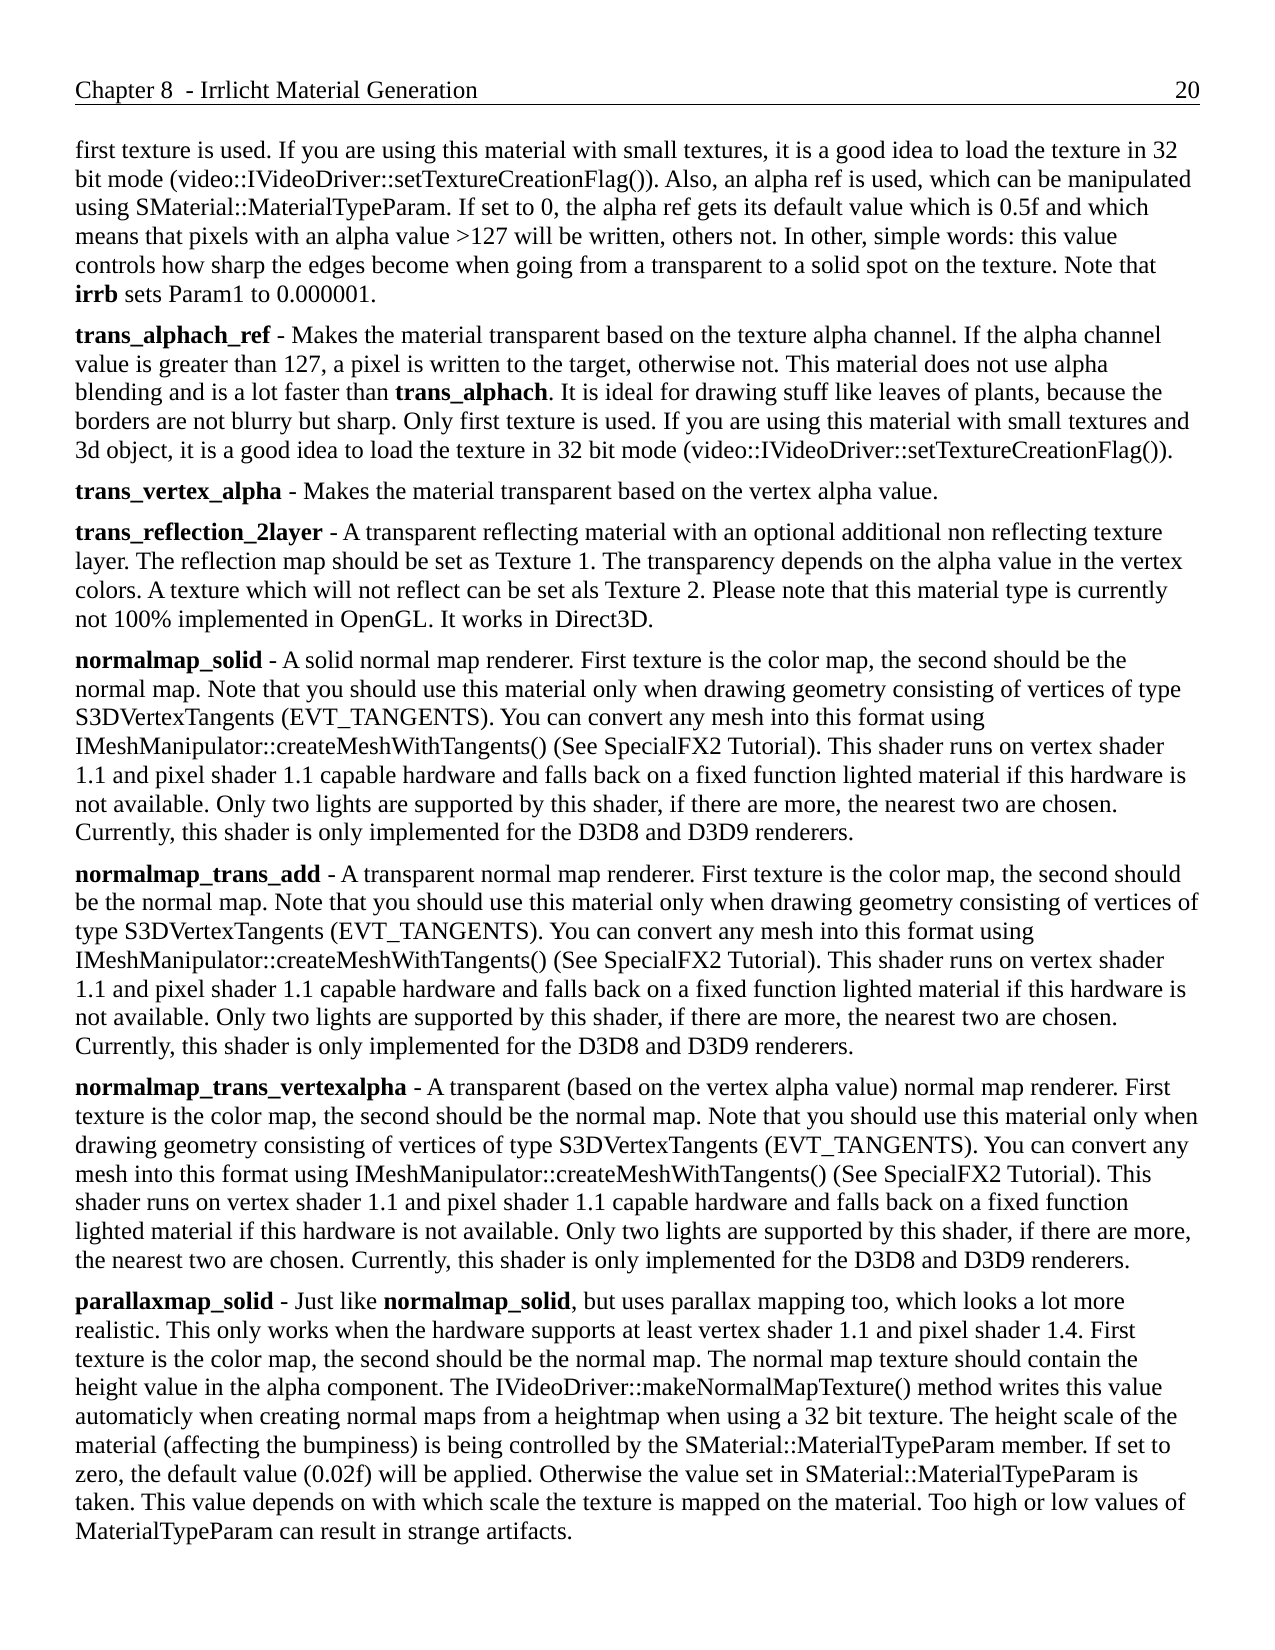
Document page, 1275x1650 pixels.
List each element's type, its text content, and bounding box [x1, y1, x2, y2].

text normalmap_trans_vertexalpha - A transparent (based on the vertex alpha value) normal map renderer. First texture is the color map, the second should be the normal map. Note that you should use this material only when drawing geometry consisting of vertices of type S3DVertexTangents (EVT_TANGENTS). You can convert any mesh into this format using IMeshManipulator::createMeshWithTangents() (See SpecialFX2 Tutorial). This shader runs on vertex shader 1.1 and pixel shader 1.1 capable hardware and falls back on a fixed function lighted material if this hardware is not available. Only two lights are supported by this shader, if there are more, the nearest two are chosen. Currently, this shader is only implemented for the D3D8 and D3D9 renderers. [75, 1072, 1200, 1274]
text trans_alphach_ref - Makes the material transparent based on the texture alpha channel. If the alpha channel value is greater than 127, a pixel is written to the target, otherwise not. This material does not use alpha blending and is a lot faster than trans_alphach. It is ideal for drawing stuff like leaves of plants, because the borders are not blurry but sharp. Only first texture is used. If you are using this material with small textures and 3d object, it is a good idea to load the texture in 32 bit mode (video::IVideoDriver::setTextureCreationFlag()). [75, 320, 1200, 464]
text trans_vertex_alpha - Makes the material transparent based on the vertex alpha value. [75, 476, 1200, 505]
text first texture is used. If you are using this material with small textures, it is a good idea to load the texture in 32 bit mode (video::IVideoDriver::setTextureCreationFlag()). Also, an alpha ref is used, which can be manipulated using SMaterial::MaterialTypeParam. If set to 0, the alpha ref gets its default value which is 0.5f and which means that pixels with an alpha value >127 will be written, others not. In other, simple words: this value controls how sharp the edges become when going from a transparent to a solid spot on the texture. Note that irrb sets Param1 to 0.000001. [75, 135, 1200, 307]
text trans_reflection_2layer - A transparent reflecting material with an optional additional non reflecting texture layer. The reflection map should be set as Texture 1. The transparency depends on the alpha value in the vertex colors. A texture which will not reflect can be set als Texture 2. Please note that this material type is currently not 100% implemented in OpenGL. It works in Direct3D. [75, 517, 1200, 632]
text normalmap_trans_add - A transparent normal map renderer. First texture is the color map, the second should be the normal map. Note that you should use this material only when drawing geometry consisting of vertices of type S3DVertexTangents (EVT_TANGENTS). You can convert any mesh into this format using IMeshManipulator::createMeshWithTangents() (See SpecialFX2 Tutorial). This shader runs on vertex shader 1.1 and pixel shader 1.1 capable hardware and falls back on a fixed function lighted material if this hardware is not available. Only two lights are supported by this shader, if there are more, the nearest two are chosen. Currently, this shader is only implemented for the D3D8 and D3D9 renderers. [75, 859, 1200, 1060]
text parallaxmap_solid - Just like normalmap_solid, but uses parallax mapping too, which looks a lot more realistic. This only works when the hardware supports at least vertex shader 1.1 and pixel shader 1.4. First texture is the color map, the second should be the normal map. The normal map texture should contain the height value in the alpha component. The IVideoDriver::makeNormalMapTexture() method writes this value automaticly when creating normal maps from a heightmap when using a 32 bit texture. The height scale of the material (affecting the bumpiness) is being controlled by the SMaterial::MaterialTypeParam member. If set to zero, the default value (0.02f) will be applied. Otherwise the value set in SMaterial::MaterialTypeParam is taken. This value depends on with which scale the texture is mapped on the material. Too high or low values of MaterialTypeParam can result in strange artifacts. [75, 1286, 1200, 1545]
text normalmap_solid - A solid normal map renderer. First texture is the color map, the second should be the normal map. Note that you should use this material only when drawing geometry consisting of vertices of type S3DVertexTangents (EVT_TANGENTS). You can convert any mesh into this format using IMeshManipulator::createMeshWithTangents() (See SpecialFX2 Tutorial). This shader runs on vertex shader 1.1 and pixel shader 1.1 capable hardware and falls back on a fixed function lighted material if this hardware is not available. Only two lights are supported by this shader, if there are more, the nearest two are chosen. Currently, this shader is only implemented for the D3D8 and D3D9 renderers. [75, 645, 1200, 846]
